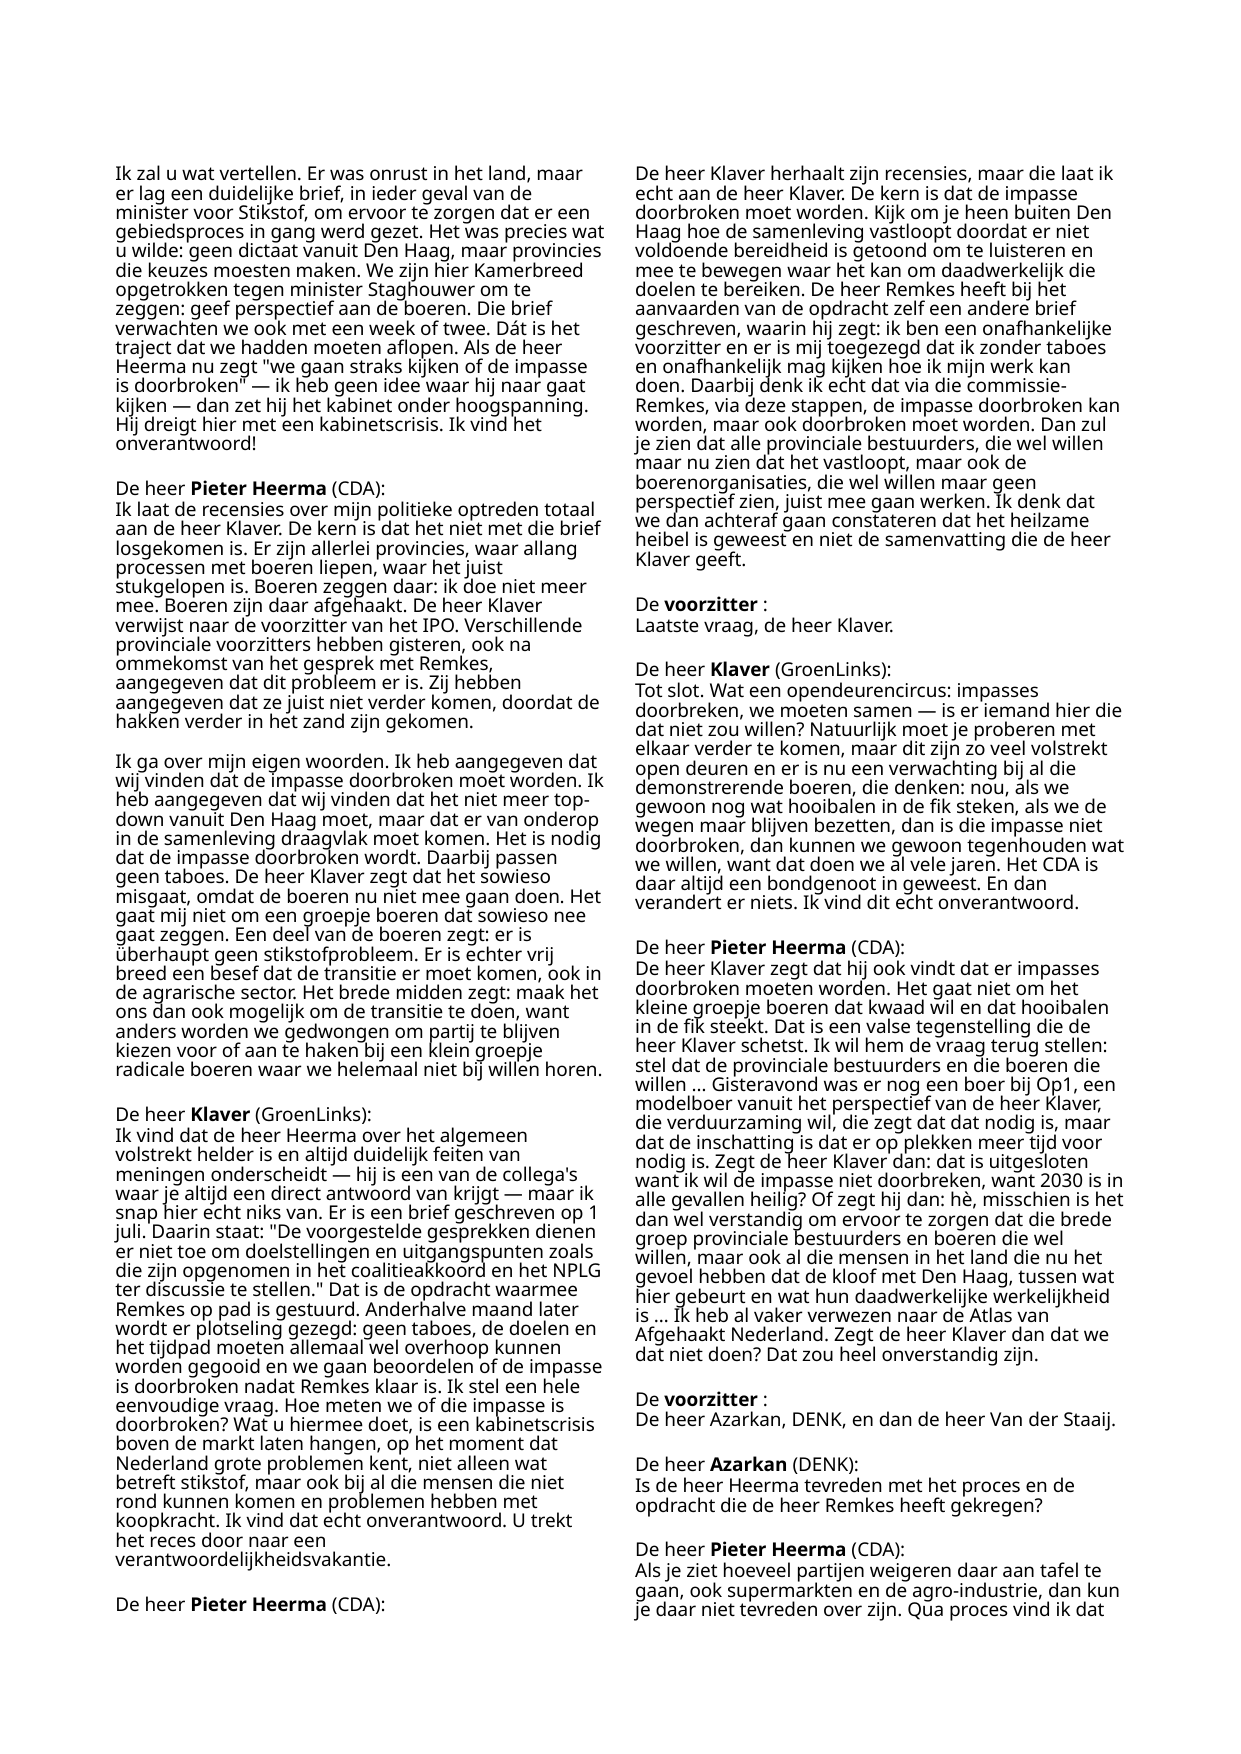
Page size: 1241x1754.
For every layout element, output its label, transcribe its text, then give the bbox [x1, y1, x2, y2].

text De heer Klaver zegt dat hij ook vindt dat er impasses doorbroken moeten worden. Het gaat niet om het kleine groepje boeren dat kwaad wil en dat hooibalen in de fik steekt. Dat is een valse tegenstelling die de heer Klaver schetst. Ik wil hem de vraag terug stellen: stel dat de provinciale bestuurders en die boeren die willen … Gisteravond was er nog een boer bij Op1, een modelboer vanuit het perspectief van de heer Klaver, die verduurzaming wil, die zegt dat dat nodig is, maar dat de inschatting is dat er op plekken meer tijd voor nodig is. Zegt de heer Klaver dan: dat is uitgesloten want ik wil de impasse niet doorbreken, want 2030 is in alle gevallen heilig? Of zegt hij dan: hè, misschien is het dan wel verstandig om ervoor te zorgen dat die brede groep provinciale bestuurders en boeren die wel willen, maar ook al die mensen in het land die nu het gevoel hebben dat de kloof met Den Haag, tussen wat hier gebeurt en wat hun daadwerkelijke werkelijkheid is … Ik heb al vaker verwezen naar de Atlas van Afgehaakt Nederland. Zegt de heer Klaver dan dat we dat niet doen? Dat zou heel onverstandig zijn. [635, 960, 1125, 1365]
text De heer Klaver (GroenLinks): [635, 657, 1125, 682]
text Ik zal u wat vertellen. Er was onrust in het land, maar er lag een duidelijke brief, in ieder geval van de minister voor Stikstof, om ervoor te zorgen dat er een gebiedsproces in gang werd gezet. Het was precies wat u wilde: geen dictaat vanuit Den Haag, maar provincies die keuzes moesten maken. We zijn hier Kamerbreed opgetrokken tegen minister Staghouwer om te zeggen: geef perspectief aan de boeren. Die brief verwachten we ook met een week of twee. Dát is het traject dat we hadden moeten aflopen. Als de heer Heerma nu zegt "we gaan straks kijken of de impasse is doorbroken" — ik heb geen idee waar hij naar gaat kijken — dan zet hij het kabinet onder hoogspanning. Hij dreigt hier met een kabinetscrisis. Ik vind het onverantwoord! [115, 165, 605, 454]
text De voorzitter : [635, 1386, 1125, 1411]
text De heer Azarkan, DENK, en dan de heer Van der Staaij. [635, 1411, 1125, 1431]
text De heer Pieter Heerma (CDA): [635, 934, 1125, 960]
text Is de heer Heerma tevreden met het proces en de opdracht die de heer Remkes heeft gekregen? [635, 1477, 1125, 1516]
text Ik laat de recensies over mijn politieke optreden totaal aan de heer Klaver. De kern is dat het niet met die brief losgekomen is. Er zijn allerlei provincies, waar allang processen met boeren liepen, waar het juist stukgelopen is. Boeren zeggen daar: ik doe niet meer mee. Boeren zijn daar afgehaakt. De heer Klaver verwijst naar de voorzitter van het IPO. Verschillende provinciale voorzitters hebben gisteren, ook na ommekomst van het gesprek met Remkes, aangegeven dat dit probleem er is. Zij hebben aangegeven dat ze juist niet verder komen, doordat de hakken verder in het zand zijn gekomen. [115, 501, 605, 732]
text Als je ziet hoeveel partijen weigeren daar aan tafel te gaan, ook supermarkten en de agro-industrie, dan kun je daar niet tevreden over zijn. Qua proces vind ik dat [635, 1562, 1125, 1620]
text De heer Klaver herhaalt zijn recensies, maar die laat ik echt aan de heer Klaver. De kern is dat de impasse doorbroken moet worden. Kijk om je heen buiten Den Haag hoe de samenleving vastloopt doordat er niet voldoende bereidheid is getoond om te luisteren en mee te bewegen waar het kan om daadwerkelijk die doelen te bereiken. De heer Remkes heeft bij het aanvaarden van de opdracht zelf een andere brief geschreven, waarin hij zegt: ik ben een onafhankelijke voorzitter en er is mij toegezegd dat ik zonder taboes en onafhankelijk mag kijken hoe ik mijn werk kan doen. Daarbij denk ik echt dat via die commissie-Remkes, via deze stappen, de impasse doorbroken kan worden, maar ook doorbroken moet worden. Dan zul je zien dat alle provinciale bestuurders, die wel willen maar nu zien dat het vastloopt, maar ook de boerenorganisaties, die wel willen maar geen perspectief zien, juist mee gaan werken. Ik denk dat we dan achteraf gaan constateren dat het heilzame heibel is geweest en niet de samenvatting die de heer Klaver geeft. [635, 165, 1125, 570]
text De heer Azarkan (DENK): [635, 1452, 1125, 1477]
text Ik vind dat de heer Heerma over het algemeen volstrekt helder is en altijd duidelijk feiten van meningen onderscheidt — hij is een van de collega's waar je altijd een direct antwoord van krijgt — maar ik snap hier echt niks van. Er is een brief geschreven op 1 juli. Daarin staat: "De voorgestelde gesprekken dienen er niet toe om doelstellingen en uitgangspunten zoals die zijn opgenomen in het coalitieakkoord en het NPLG ter discussie te stellen." Dat is de opdracht waarmee Remkes op pad is gestuurd. Anderhalve maand later wordt er plotseling gezegd: geen taboes, de doelen en het tijdpad moeten allemaal wel overhoop kunnen worden gegooid en we gaan beoordelen of de impasse is doorbroken nadat Remkes klaar is. Ik stel een hele eenvoudige vraag. Hoe meten we of die impasse is doorbroken? Wat u hiermee doet, is een kabinetscrisis boven de markt laten hangen, op het moment dat Nederland grote problemen kent, niet alleen wat betreft stikstof, maar ook bij al die mensen die niet rond kunnen komen en problemen hebben met koopkracht. Ik vind dat echt onverantwoord. U trekt het reces door naar een verantwoordelijkheidsvakantie. [115, 1127, 605, 1570]
text De voorzitter : [635, 591, 1125, 617]
text Tot slot. Wat een opendeurencircus: impasses doorbreken, we moeten samen — is er iemand hier die dat niet zou willen? Natuurlijk moet je proberen met elkaar verder te komen, maar dit zijn zo veel volstrekt open deuren en er is nu een verwachting bij al die demonstrerende boeren, die denken: nou, als we gewoon nog wat hooibalen in de fik steken, als we de wegen maar blijven bezetten, dan is die impasse niet doorbroken, dan kunnen we gewoon tegenhouden wat we willen, want dat doen we al vele jaren. Het CDA is daar altijd een bondgenoot in geweest. En dan verandert er niets. Ik vind dit echt onverantwoord. [635, 682, 1125, 914]
text De heer Pieter Heerma (CDA): [635, 1537, 1125, 1562]
text Ik ga over mijn eigen woorden. Ik heb aangegeven dat wij vinden dat de impasse doorbroken moet worden. Ik heb aangegeven dat wij vinden dat het niet meer top-down vanuit Den Haag moet, maar dat er van onderop in de samenleving draagvlak moet komen. Het is nodig dat de impasse doorbroken wordt. Daarbij passen geen taboes. De heer Klaver zegt dat het sowieso misgaat, omdat de boeren nu niet mee gaan doen. Het gaat mij niet om een groepje boeren dat sowieso nee gaat zeggen. Een deel van de boeren zegt: er is überhaupt geen stikstofprobleem. Er is echter vrij breed een besef dat de transitie er moet komen, ook in de agrarische sector. Het brede midden zegt: maak het ons dan ook mogelijk om de transitie te doen, want anders worden we gedwongen om partij te blijven kiezen voor of aan te haken bij een klein groepje radicale boeren waar we helemaal niet bij willen horen. [115, 753, 605, 1081]
text De heer Pieter Heerma (CDA): [115, 1591, 605, 1617]
text Laatste vraag, de heer Klaver. [635, 617, 1125, 636]
text De heer Pieter Heerma (CDA): [115, 475, 605, 501]
text De heer Klaver (GroenLinks): [115, 1101, 605, 1127]
